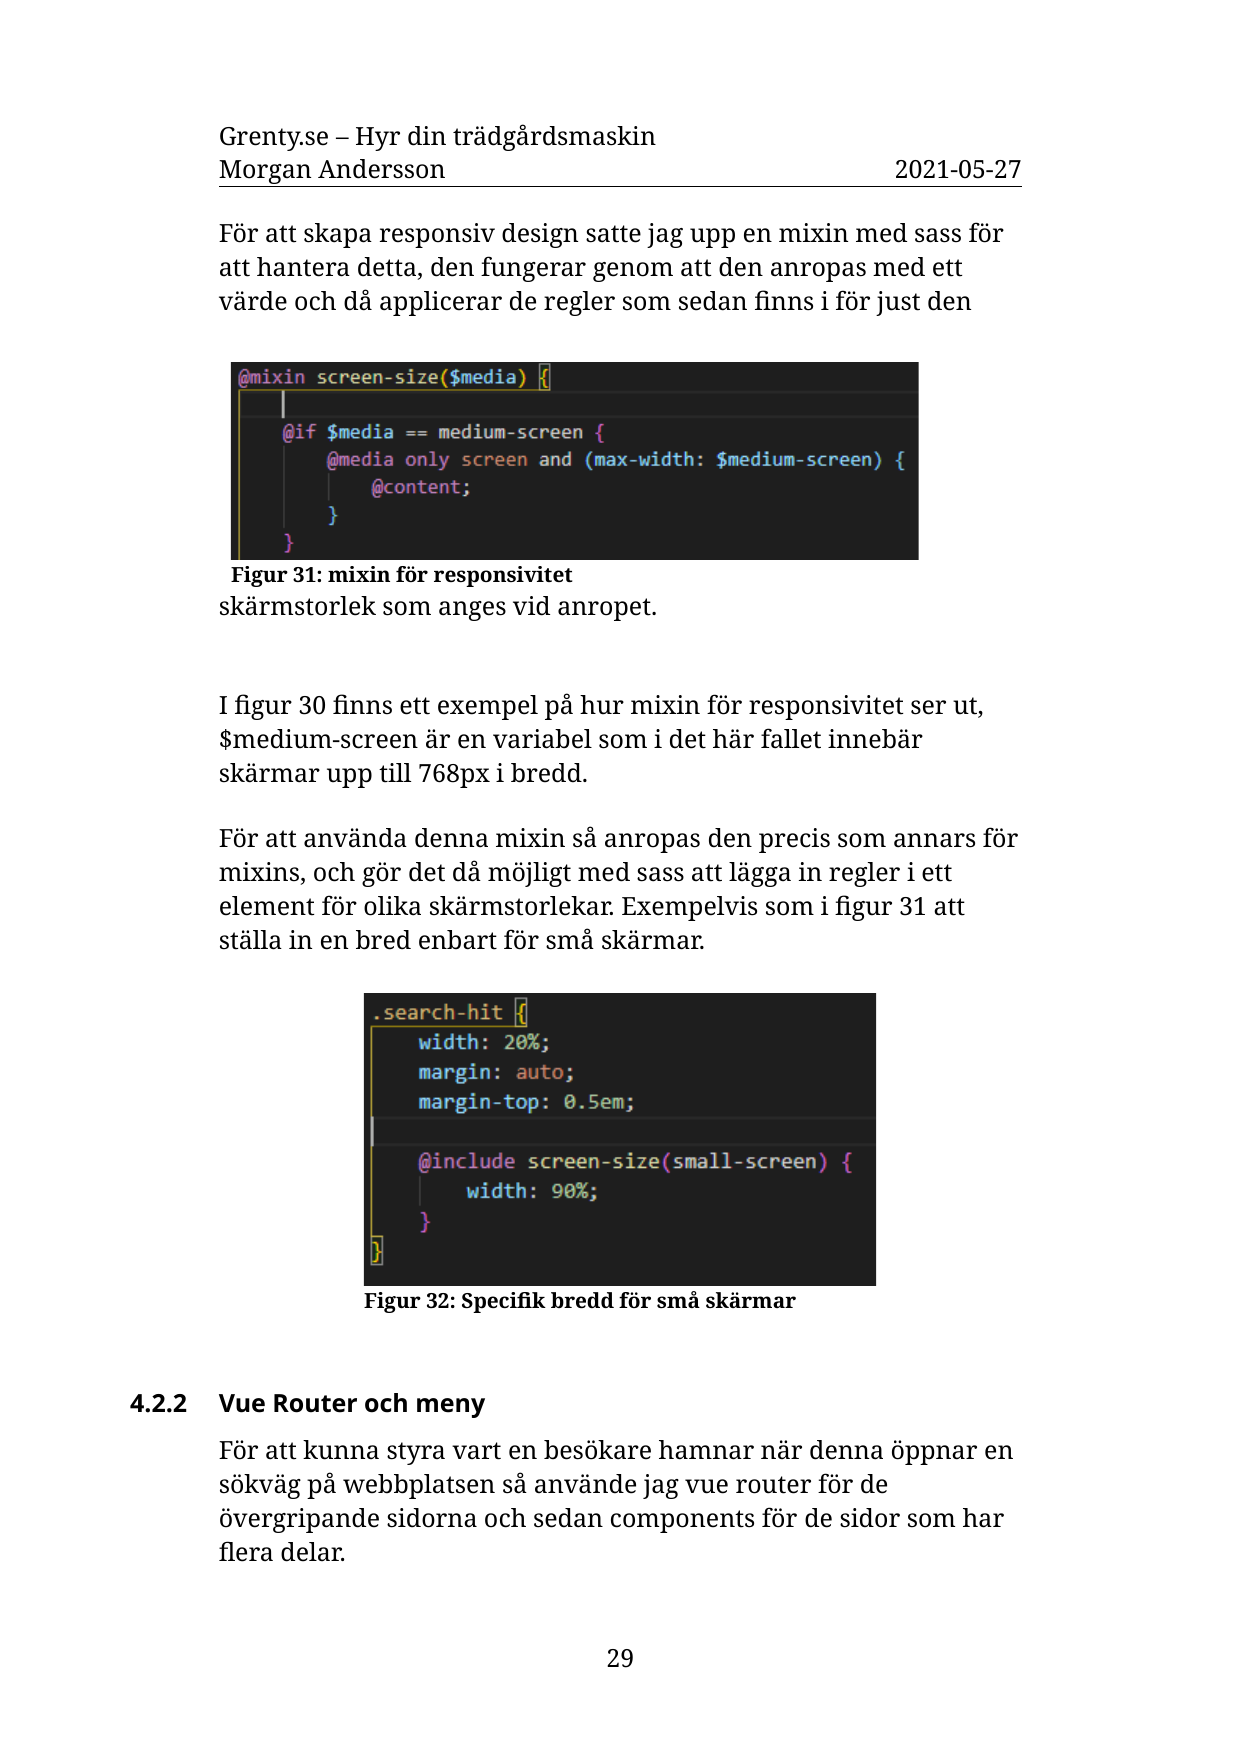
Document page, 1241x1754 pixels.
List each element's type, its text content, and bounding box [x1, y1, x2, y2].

text I figur 30 finns ett exempel på hur mixin för responsivitet ser ut, $medium-screen är en variabel som i det här fallet innebär skärmar upp till 768px i bredd. [218, 653, 1022, 789]
text Figur 31: Specifik bredd för små skärmar [364, 1286, 876, 1314]
subtitle Vue Router och meny [130, 1386, 1022, 1420]
picture [230, 362, 919, 560]
text För att använda denna mixin så anropas den precis som annars för mixins, och gör det då möjligt med sass att lägga in regler i ett element för olika skärmstorlekar. Exempelvis som i figur 31 att ställa in en bred enbart för små skärmar. [218, 820, 1022, 956]
picture [363, 993, 877, 1286]
text Figur 30: mixin för responsivitet [231, 560, 918, 588]
text För att skapa responsiv design satte jag upp en mixin med sass för att hantera detta, den fungerar genom att den anropas med ett värde och då applicerar de regler som sedan finns i för just den skärmstorlek som anges vid anropet. [218, 216, 1022, 622]
text För att kunna styra vart en besökare hamnar när denna öppnar en sökväg på webbplatsen så använde jag vue router för de övergripande sidorna och sedan components för de sidor som har flera delar. [218, 1433, 1022, 1569]
